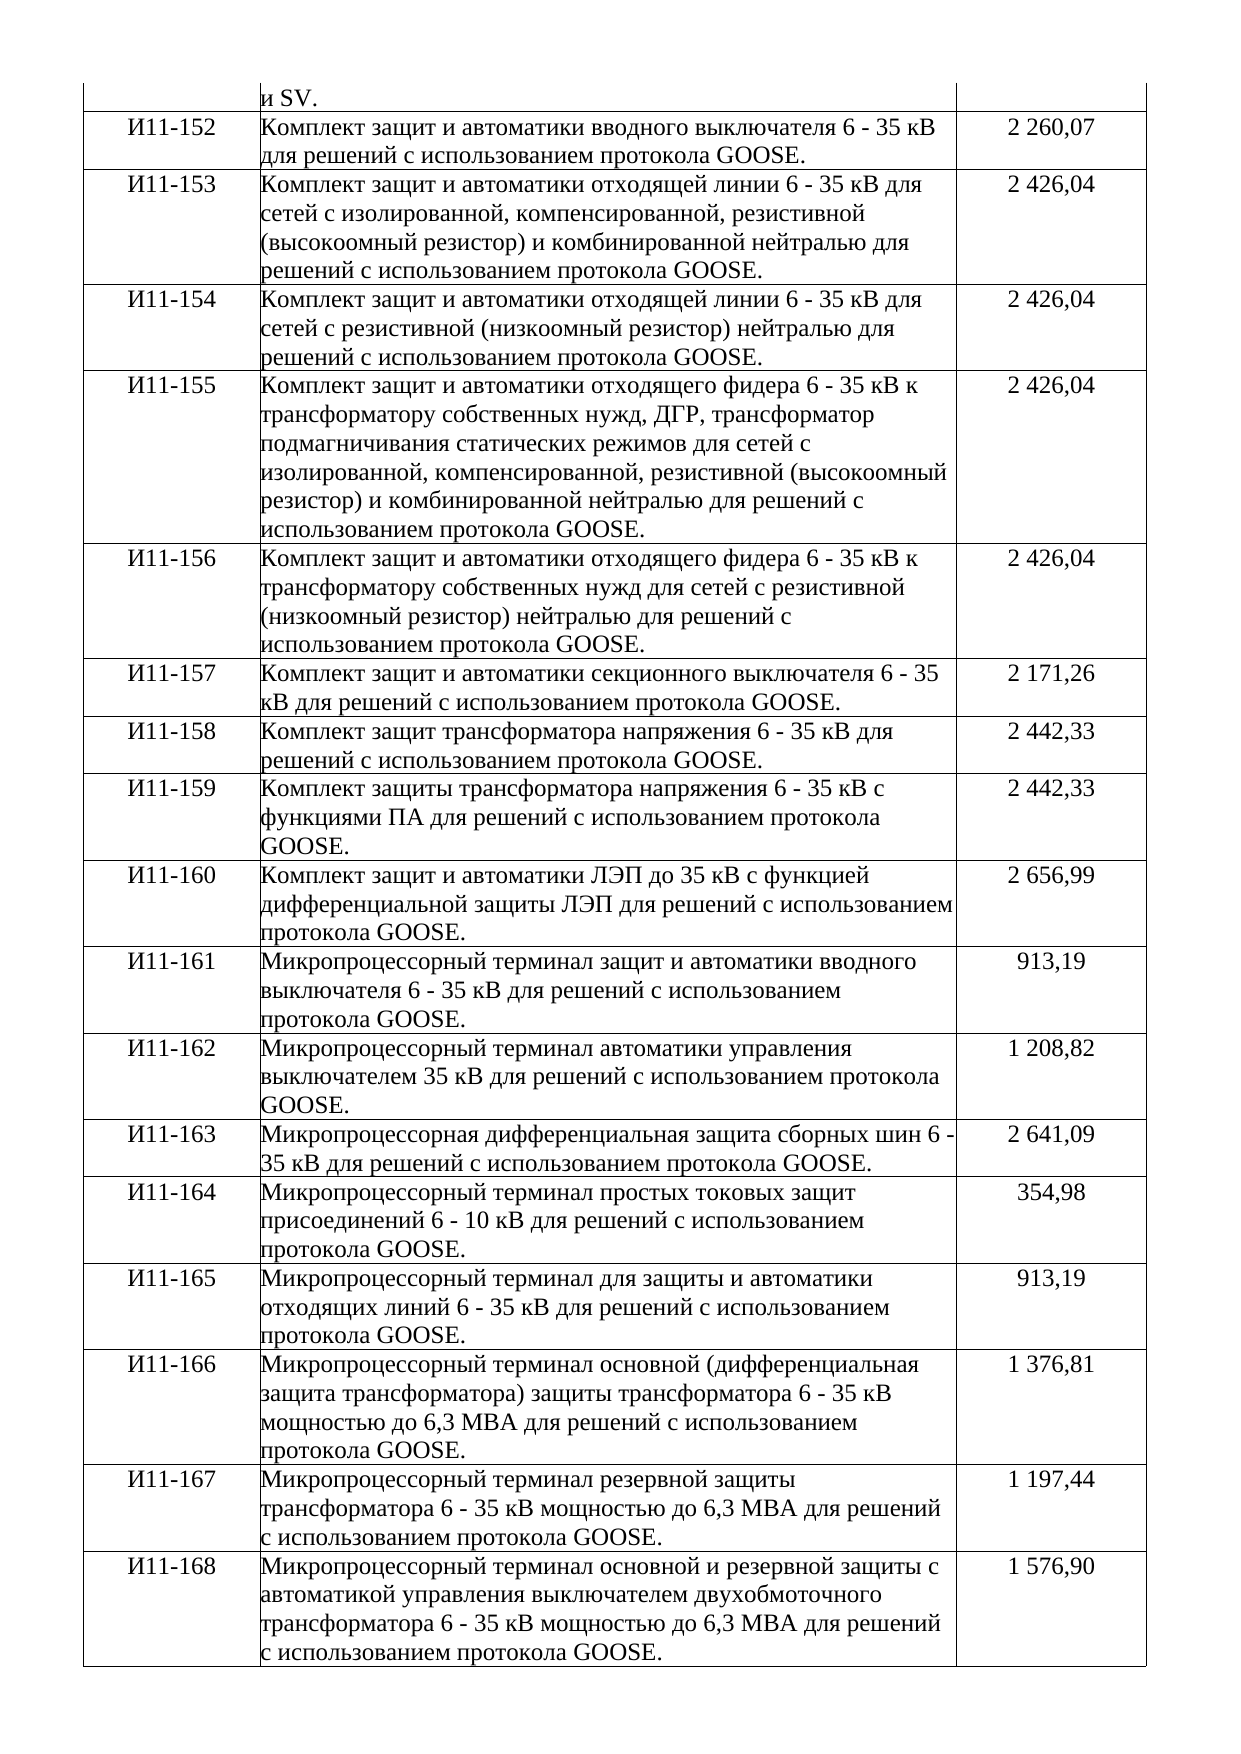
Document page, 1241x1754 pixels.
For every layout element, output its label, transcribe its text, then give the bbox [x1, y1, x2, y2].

table_cell Микропроцессорный терминал для защиты и автоматики отходящих линий 6 - 35 кВ для решений с использованием протокола GOOSE. [261, 1264, 956, 1349]
table_cell Комплект защит и автоматики вводного выключателя 6 - 35 кВ для решений с использованием протокола GOOSE. [261, 112, 956, 169]
table_cell Микропроцессорная дифференциальная защита сборных шин 6 - 35 кВ для решений с использованием протокола GOOSE. [261, 1120, 956, 1176]
table_cell И11-158 [84, 717, 260, 773]
table_cell 2 426,04 [957, 544, 1146, 658]
table_cell 2 656,99 [957, 861, 1146, 946]
table_cell Комплект защит и автоматики отходящей линии 6 - 35 кВ для сетей с резистивной (низкоомный резистор) нейтралью для решений с использованием протокола GOOSE. [261, 285, 956, 370]
table_cell Микропроцессорный терминал автоматики управления выключателем 35 кВ для решений с использованием протокола GOOSE. [261, 1034, 956, 1119]
table_cell И11-160 [84, 861, 260, 946]
table_cell Комплект защит и автоматики ЛЭП до 35 кВ с функцией дифференциальной защиты ЛЭП для решений с использованием протокола GOOSE. [261, 861, 956, 946]
table_cell Микропроцессорный терминал защит и автоматики вводного выключателя 6 - 35 кВ для решений с использованием протокола GOOSE. [261, 947, 956, 1033]
table_cell 913,19 [957, 1264, 1146, 1349]
table_cell И11-164 [84, 1177, 260, 1263]
table_cell И11-157 [84, 659, 260, 716]
table_cell 354,98 [957, 1177, 1146, 1263]
table_cell 1 376,81 [957, 1350, 1146, 1464]
table_cell Комплект защит и автоматики отходящего фидера 6 - 35 кВ к трансформатору собственных нужд, ДГР, трансформатор подмагничивания статических режимов для сетей с изолированной, компенсированной, резистивной (высокоомный резистор) и комбинированной нейтралью для решений с использованием протокола GOOSE. [261, 371, 956, 543]
table_cell И11-156 [84, 544, 260, 658]
table_cell 2 426,04 [957, 285, 1146, 370]
table_cell Микропроцессорный терминал простых токовых защит присоединений 6 - 10 кВ для решений с использованием протокола GOOSE. [261, 1177, 956, 1263]
table_cell И11-153 [84, 170, 260, 284]
table_cell Комплект защит и автоматики отходящей линии 6 - 35 кВ для сетей с изолированной, компенсированной, резистивной (высокоомный резистор) и комбинированной нейтралью для решений с использованием протокола GOOSE. [261, 170, 956, 284]
table_cell 913,19 [957, 947, 1146, 1033]
table_cell И11-167 [84, 1465, 260, 1551]
table_cell 2 442,33 [957, 717, 1146, 773]
table_cell [957, 83, 1146, 111]
table_cell 2 260,07 [957, 112, 1146, 169]
table_cell Комплект защит и автоматики отходящего фидера 6 - 35 кВ к трансформатору собственных нужд для сетей с резистивной (низкоомный резистор) нейтралью для решений с использованием протокола GOOSE. [261, 544, 956, 658]
table_cell И11-154 [84, 285, 260, 370]
table_cell и SV. [261, 83, 956, 111]
table_cell Комплект защит и автоматики секционного выключателя 6 - 35 кВ для решений с использованием протокола GOOSE. [261, 659, 956, 716]
table_cell 2 171,26 [957, 659, 1146, 716]
table_cell 1 576,90 [957, 1552, 1146, 1666]
table_cell И11-162 [84, 1034, 260, 1119]
table_cell Микропроцессорный терминал основной и резервной защиты с автоматикой управления выключателем двухобмоточного трансформатора 6 - 35 кВ мощностью до 6,3 MBA для решений с использованием протокола GOOSE. [261, 1552, 956, 1666]
table_cell 2 426,04 [957, 170, 1146, 284]
table_cell Комплект защиты трансформатора напряжения 6 - 35 кВ с функциями ПА для решений с использованием протокола GOOSE. [261, 774, 956, 860]
table_cell Микропроцессорный терминал основной (дифференциальная защита трансформатора) защиты трансформатора 6 - 35 кВ мощностью до 6,3 MBA для решений с использованием протокола GOOSE. [261, 1350, 956, 1464]
table_cell [84, 83, 260, 111]
table_cell И11-165 [84, 1264, 260, 1349]
table_cell И11-152 [84, 112, 260, 169]
table_cell И11-161 [84, 947, 260, 1033]
table_cell И11-155 [84, 371, 260, 543]
table_cell 2 442,33 [957, 774, 1146, 860]
table_cell И11-159 [84, 774, 260, 860]
table_cell 1 197,44 [957, 1465, 1146, 1551]
table_cell И11-163 [84, 1120, 260, 1176]
table_cell И11-166 [84, 1350, 260, 1464]
table_cell 2 426,04 [957, 371, 1146, 543]
table_cell И11-168 [84, 1552, 260, 1666]
table_cell Комплект защит трансформатора напряжения 6 - 35 кВ для решений с использованием протокола GOOSE. [261, 717, 956, 773]
table_cell 1 208,82 [957, 1034, 1146, 1119]
table_cell Микропроцессорный терминал резервной защиты трансформатора 6 - 35 кВ мощностью до 6,3 MBA для решений с использованием протокола GOOSE. [261, 1465, 956, 1551]
table_cell 2 641,09 [957, 1120, 1146, 1176]
